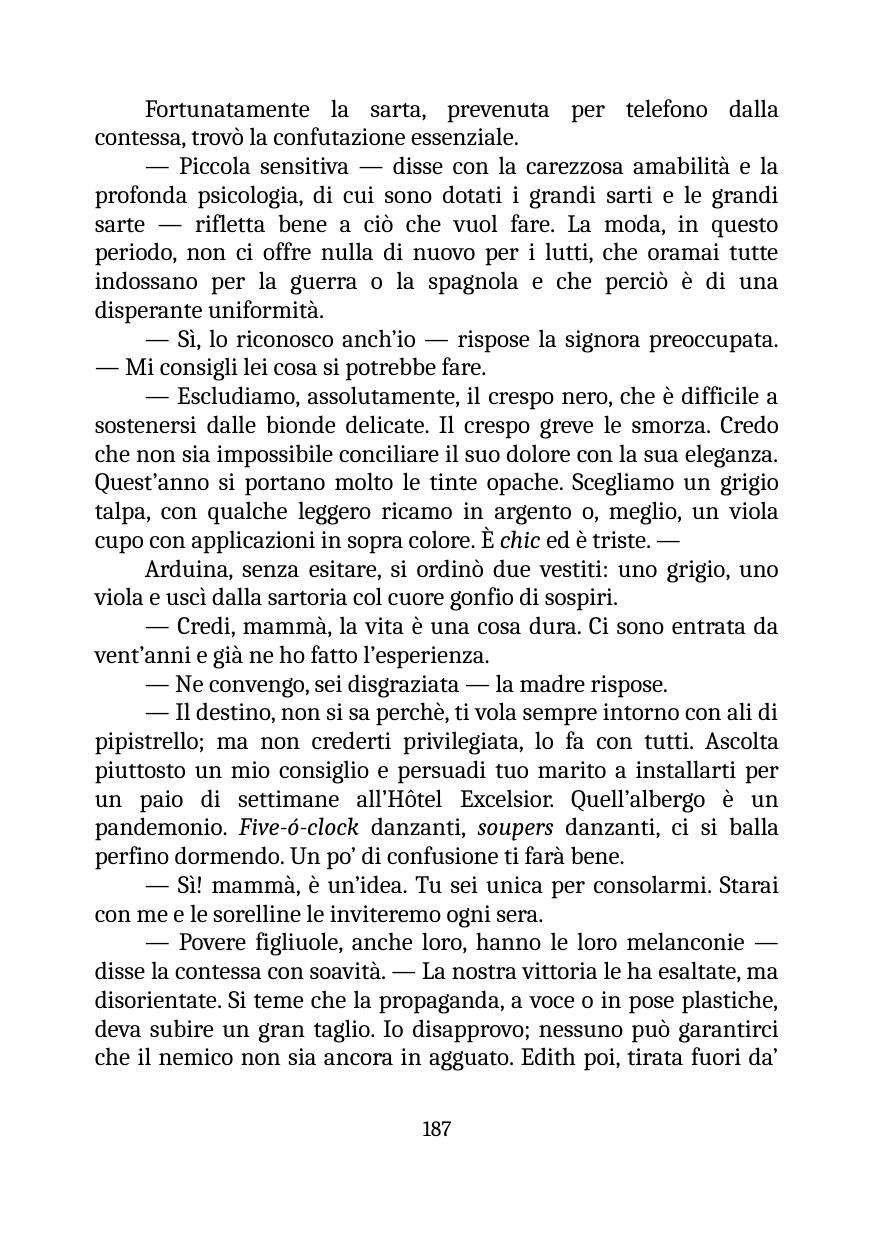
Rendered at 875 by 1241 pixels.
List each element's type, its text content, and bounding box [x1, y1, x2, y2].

text — Sì, lo riconosco anch’io — rispose la signora preoccupata. — Mi consigli lei cosa si potrebbe fare. [94, 324, 779, 382]
text Fortunatamente la sarta, prevenuta per telefono dalla contessa, trovò la confutazione essenziale. [94, 94, 779, 152]
text — Sì! mammà, è un’idea. Tu sei unica per consolarmi. Starai con me e le sorelline le inviteremo ogni sera. [94, 871, 779, 928]
text — Ne convengo, sei disgraziata — la madre rispose. [94, 669, 779, 698]
text — Piccola sensitiva — disse con la carezzosa amabilità e la profonda psicologia, di cui sono dotati i grandi sarti e le grandi sarte — rifletta bene a ciò che vuol fare. La moda, in questo periodo, non ci offre nulla di nuovo per i lutti, che oramai tutte indossano per la guerra o la spagnola e che perciò è di una disperante uniformità. [94, 152, 779, 324]
text — Povere figliuole, anche loro, hanno le loro melanconie — disse la contessa con soavità. — La nostra vittoria le ha esaltate, ma disorientate. Si teme che la propaganda, a voce o in pose plastiche, deva subire un gran taglio. Io disapprovo; nessuno può garantirci che il nemico non sia ancora in agguato. Edith poi, tirata fuori da’ [94, 928, 779, 1072]
text — Il destino, non si sa perchè, ti vola sempre intorno con ali di pipistrello; ma non crederti privilegiata, lo fa con tutti. Ascolta piuttosto un mio consiglio e persuadi tuo marito a installarti per un paio di settimane all’Hôtel Excelsior. Quell’albergo è un pandemonio. Five-ó-clock danzanti, soupers danzanti, ci si balla perfino dormendo. Un po’ di confusione ti farà bene. [94, 698, 779, 871]
text — Escludiamo, assolutamente, il crespo nero, che è difficile a sostenersi dalle bionde delicate. Il crespo greve le smorza. Credo che non sia impossibile conciliare il suo dolore con la sua eleganza. Quest’anno si portano molto le tinte opache. Scegliamo un grigio talpa, con qualche leggero ricamo in argento o, meglio, un viola cupo con applicazioni in sopra colore. È chic ed è triste. — [94, 382, 779, 554]
text Arduina, senza esitare, si ordinò due vestiti: uno grigio, uno viola e uscì dalla sartoria col cuore gonfio di sospiri. [94, 554, 779, 612]
text — Credi, mammà, la vita è una cosa dura. Ci sono entrata da vent’anni e già ne ho fatto l’esperienza. [94, 612, 779, 669]
